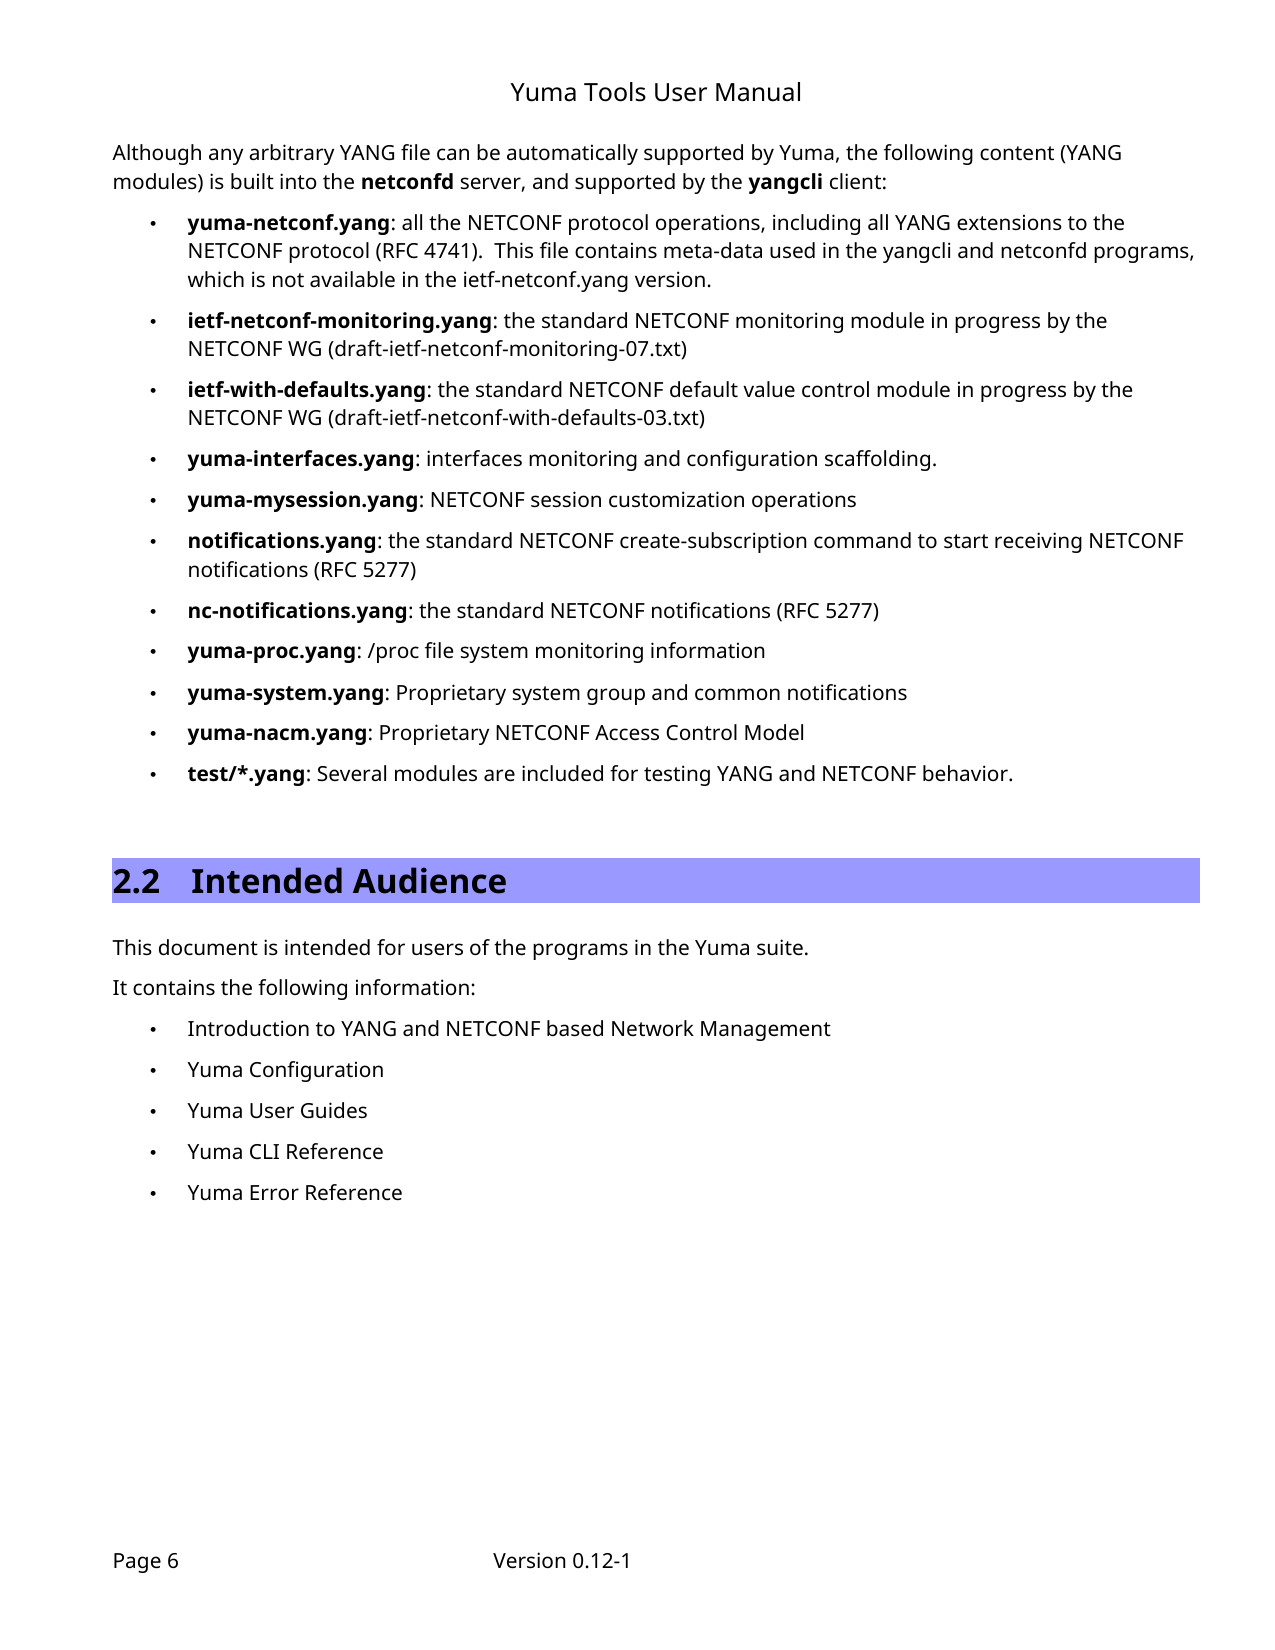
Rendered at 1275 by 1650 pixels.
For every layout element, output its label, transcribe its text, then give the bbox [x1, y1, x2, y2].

list ietf-with-defaults.yang: the standard NETCONF default value control module in progress by the NETCONF WG (draft-ietf-netconf-with-defaults-03.txt) [150, 375, 1200, 432]
list notifications.yang: the standard NETCONF create-subscription command to start receiving NETCONF notifications (RFC 5277) [150, 526, 1200, 583]
list yuma-system.yang: Proprietary system group and common notifications [150, 678, 1200, 706]
list Yuma Configuration [150, 1055, 1200, 1084]
list Introduction to YANG and NETCONF based Network Management [150, 1014, 1200, 1043]
text This document is intended for users of the programs in the Yuma suite. [112, 933, 1200, 961]
text It contains the following information: [112, 973, 1200, 1002]
list yuma-nacm.yang: Proprietary NETCONF Access Control Model [150, 718, 1200, 747]
list yuma-proc.yang: /proc file system monitoring information [150, 637, 1200, 665]
list nc-notifications.yang: the standard NETCONF notifications (RFC 5277) [150, 596, 1200, 624]
list Yuma Error Reference [150, 1178, 1200, 1207]
list yuma-interfaces.yang: interfaces monitoring and configuration scaffolding. [150, 444, 1200, 473]
list Yuma User Guides [150, 1096, 1200, 1125]
list yuma-netconf.yang: all the NETCONF protocol operations, including all YANG extensions to the NETCONF protocol (RFC 4741). This file contains meta-data used in the yangcli and netconfd programs, which is not available in the ietf-netconf.yang version. [150, 208, 1200, 293]
list ietf-netconf-monitoring.yang: the standard NETCONF monitoring module in progress by the NETCONF WG (draft-ietf-netconf-monitoring-07.txt) [150, 306, 1200, 363]
list yuma-mysession.yang: NETCONF session customization operations [150, 485, 1200, 514]
text Although any arbitrary YANG file can be automatically supported by Yuma, the following content (YANG modules) is built into the netconfd server, and supported by the yangcli client: [112, 138, 1200, 195]
list test/*.yang: Several modules are included for testing YANG and NETCONF behavior. [150, 759, 1200, 788]
subtitle Intended Audience [112, 858, 1200, 903]
list Yuma CLI Reference [150, 1137, 1200, 1166]
